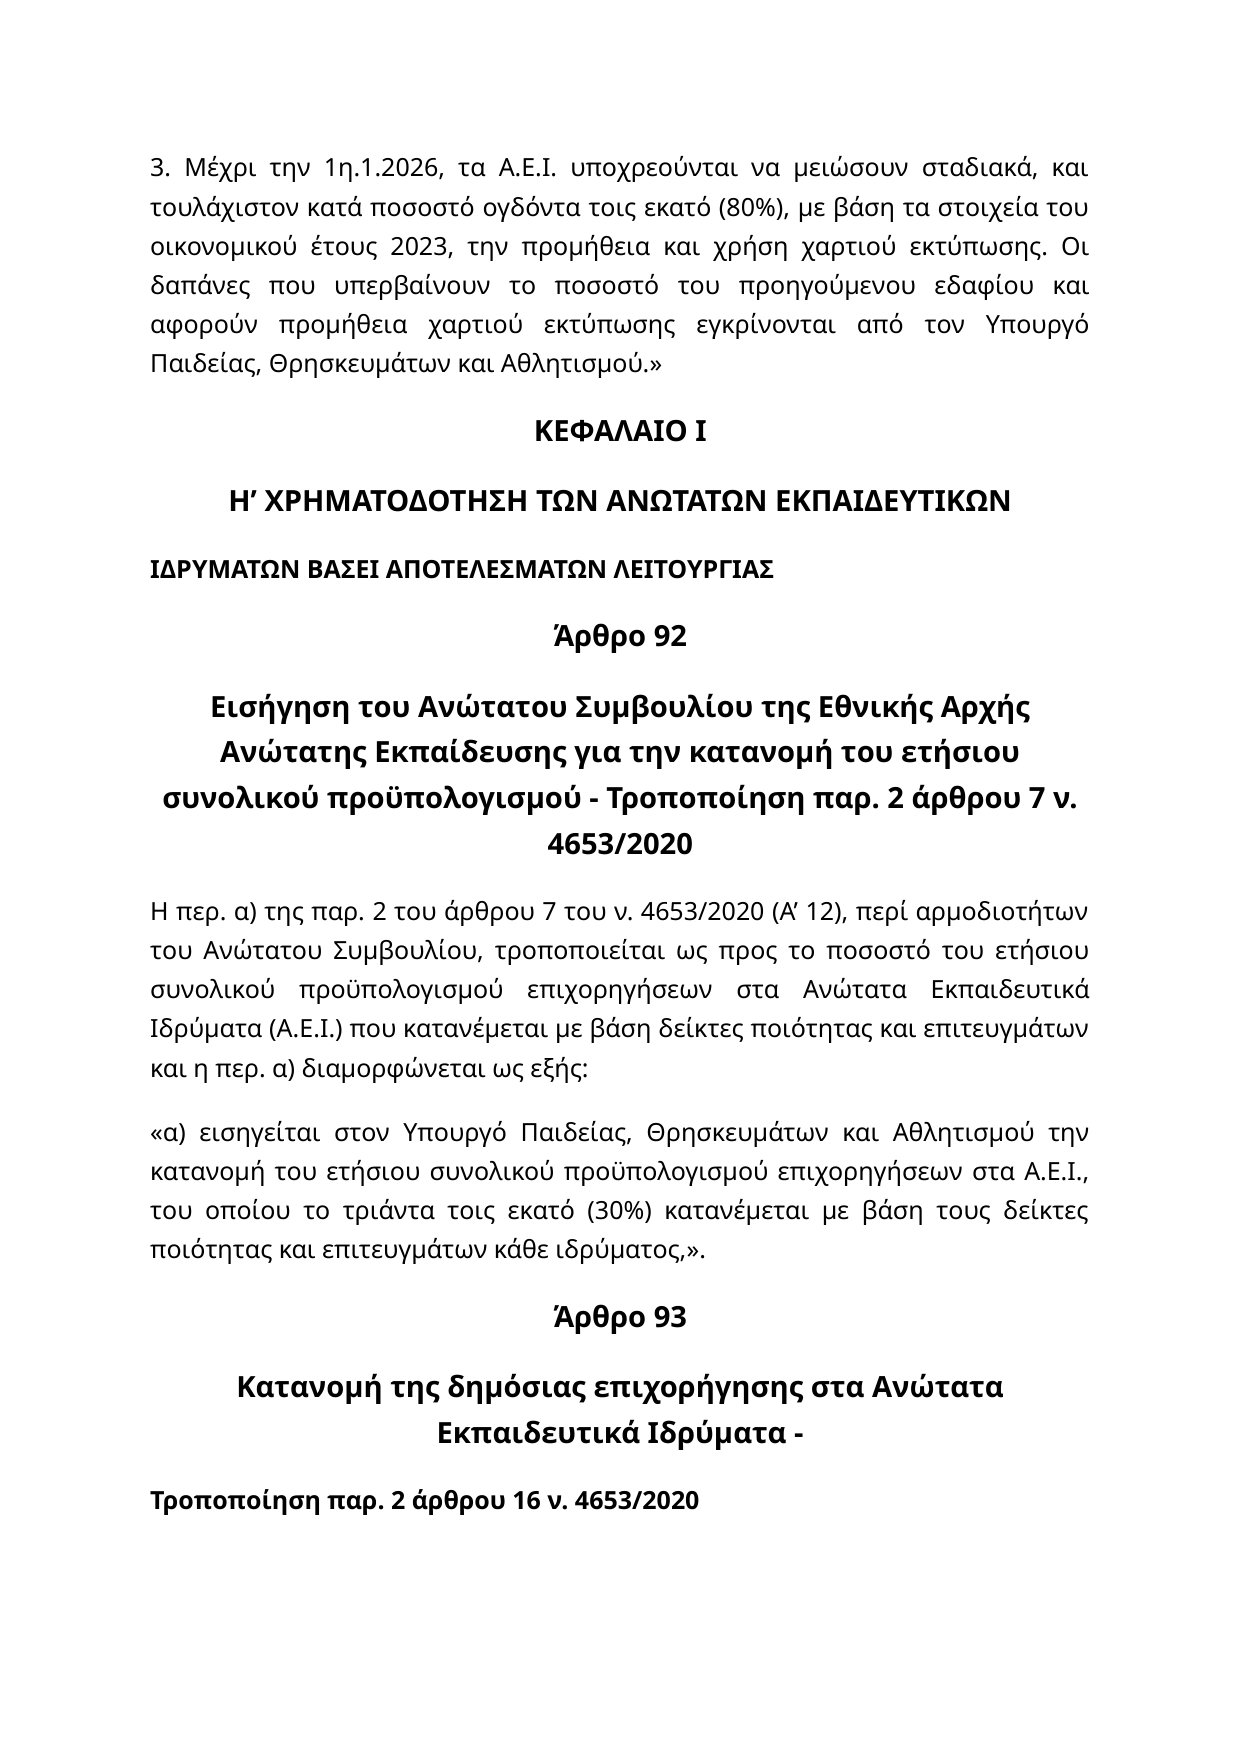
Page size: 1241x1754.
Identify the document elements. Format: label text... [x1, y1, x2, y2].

text 3. Μέχρι την 1η.1.2026, τα Α.Ε.Ι. υποχρεούνται να μειώσουν σταδιακά, και τουλάχιστον κατά ποσοστό ογδόντα τοις εκατό (80%), με βάση τα στοιχεία του οικονομικού έτους 2023, την προμήθεια και χρήση χαρτιού εκτύπωσης. Οι δαπάνες που υπερβαίνουν το ποσοστό του προηγούμενου εδαφίου και αφορούν προμήθεια χαρτιού εκτύπωσης εγκρίνονται από τον Υπουργό Παιδείας, Θρησκευμάτων και Αθλητισμού.» [150, 150, 1090, 380]
subtitle Άρθρο 92 [150, 615, 1090, 655]
subtitle Η’ ΧΡΗΜΑΤΟΔΟΤΗΣΗ ΤΩΝ ΑΝΩΤΑΤΩΝ ΕΚΠΑΙΔΕΥΤΙΚΩΝ [150, 481, 1090, 520]
text Τροποποίηση παρ. 2 άρθρου 16 ν. 4653/2020 [150, 1483, 1090, 1517]
text Η περ. α) της παρ. 2 του άρθρου 7 του ν. 4653/2020 (Α’ 12), περί αρμοδιοτήτων του Ανώτατου Συμβουλίου, τροποποιείται ως προς το ποσοστό του ετήσιου συνολικού προϋπολογισμού επιχορηγήσεων στα Ανώτατα Εκπαιδευτικά Ιδρύματα (Α.Ε.Ι.) που κατανέμεται με βάση δείκτες ποιότητας και επιτευγμάτων και η περ. α) διαμορφώνεται ως εξής: [150, 893, 1090, 1084]
text «α) εισηγείται στον Υπουργό Παιδείας, Θρησκευμάτων και Αθλητισμού την κατανομή του ετήσιου συνολικού προϋπολογισμού επιχορηγήσεων στα Α.Ε.Ι., του οποίου το τριάντα τοις εκατό (30%) κατανέμεται με βάση τους δείκτες ποιότητας και επιτευγμάτων κάθε ιδρύματος,». [150, 1114, 1090, 1266]
subtitle ΚΕΦΑΛΑΙΟ Ι [150, 410, 1090, 450]
subtitle Κατανομή της δημόσιας επιχορήγησης στα Ανώτατα Εκπαιδευτικά Ιδρύματα - [150, 1367, 1090, 1452]
text ΙΔΡΥΜΑΤΩΝ ΒΑΣΕΙ ΑΠΟΤΕΛΕΣΜΑΤΩΝ ΛΕΙΤΟΥΡΓΙΑΣ [150, 551, 1090, 585]
subtitle Άρθρο 93 [150, 1296, 1090, 1336]
subtitle Εισήγηση του Ανώτατου Συμβουλίου της Εθνικής Αρχής Ανώτατης Εκπαίδευσης για την κατανομή του ετήσιου συνολικού προϋπολογισμού - Τροποποίηση παρ. 2 άρθρου 7 ν. 4653/2020 [150, 686, 1090, 863]
